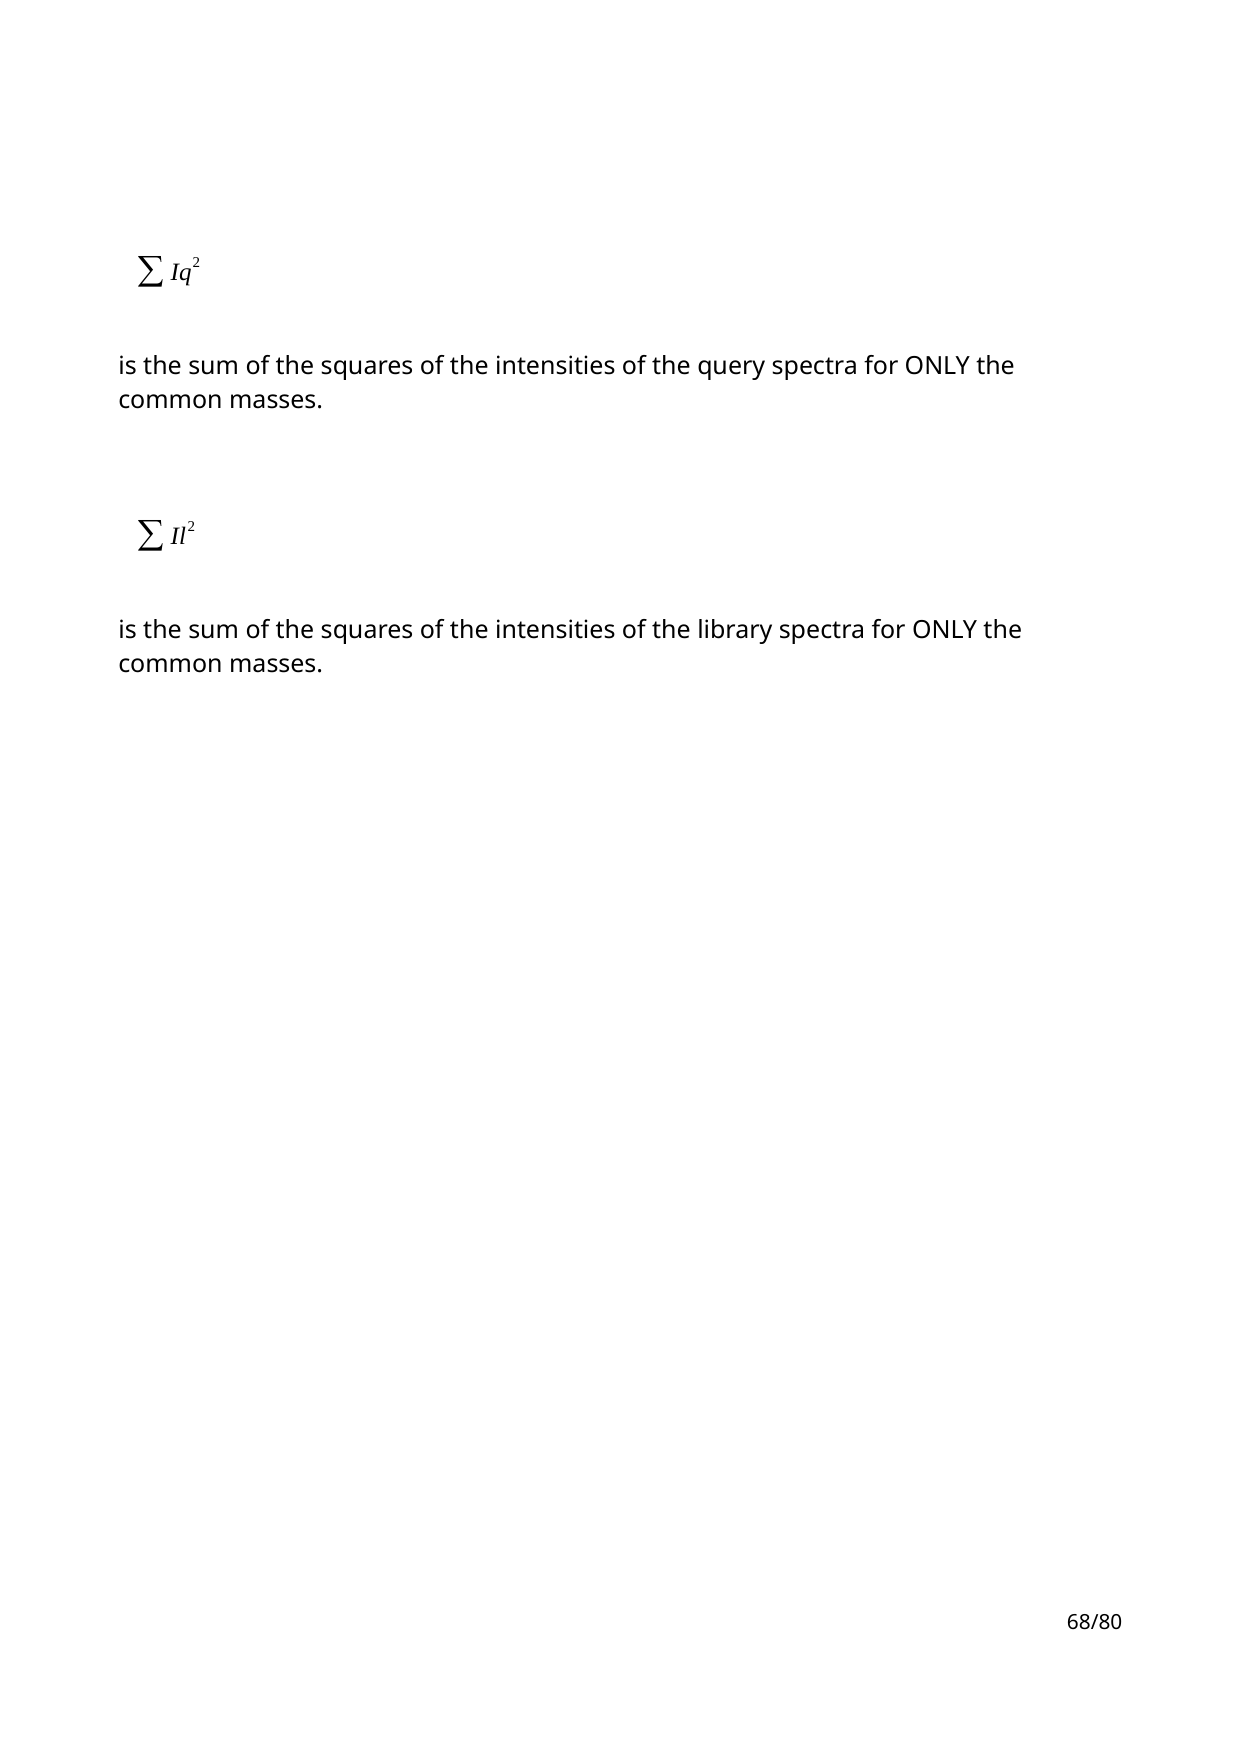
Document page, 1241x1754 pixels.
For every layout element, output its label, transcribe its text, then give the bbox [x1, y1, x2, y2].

text is the sum of the squares of the intensities of the library spectra for ONLY the common masses. [118, 612, 1122, 680]
text is the sum of the squares of the intensities of the query spectra for ONLY the common masses. [118, 348, 1122, 416]
